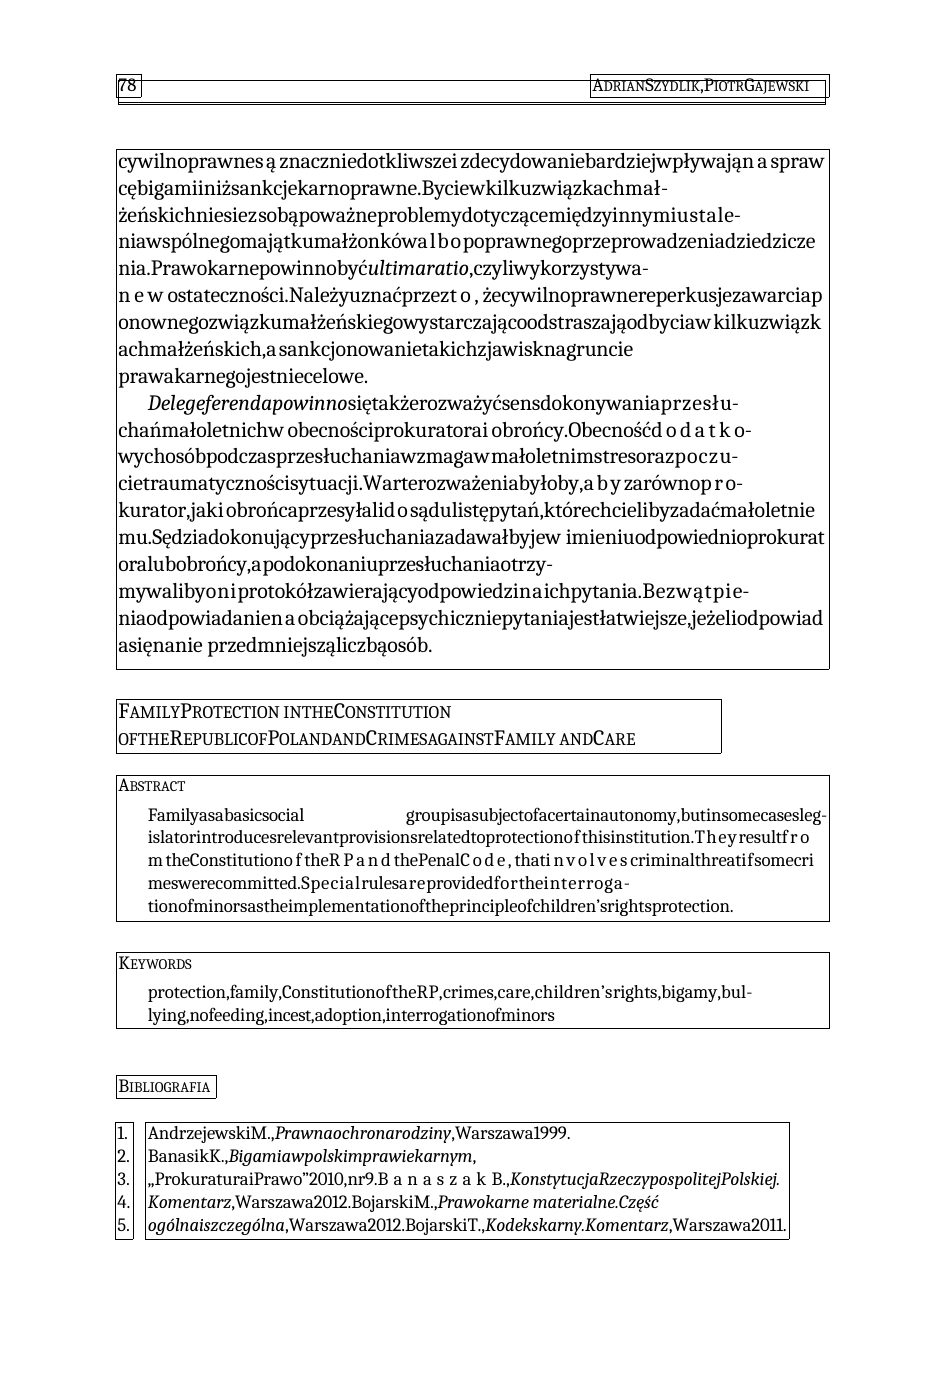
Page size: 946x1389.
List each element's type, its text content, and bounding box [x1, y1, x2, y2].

text 1. [117, 1123, 133, 1144]
text ABSTRACT [118, 776, 829, 796]
text 3. [117, 1168, 133, 1190]
text 4. [117, 1191, 133, 1213]
text [118, 75, 141, 80]
text 2. [117, 1145, 133, 1167]
text Familyasabasicsocial groupisasubjectofacertainautonomy,butinsomecasesleg-islatorintroducesrelevantprovisionsrelatedtoprotectionofthisinstitution.TheyresultfromtheConstitutionoftheRPandthePenalCode,thatinvolvescriminalthreatifsomecrimeswerecommitted.Specialrulesareprovidedfortheinterroga-tionofminorsastheimplementationoftheprincipleofchildren’srightsprotection. [148, 804, 827, 917]
text 78 [119, 81, 141, 96]
text BanasikK.,Bigamiawpolskimprawiekarnym, „ProkuraturaiPrawo”2010,nr9.BanaszakB.,KonstytucjaRzeczypospolitejPolskiej.Komentarz,Warszawa2012.BojarskiM.,Prawokarne materialne.Część ogólnaiszczególna,Warszawa2012.BojarskiT.,Kodekskarny.Komentarz,Warszawa2011. [148, 1145, 787, 1236]
text BIBLIOGRAFIA [118, 1076, 216, 1097]
text ADRIANSZYDLIK,PIOTRGAJEWSKI [592, 75, 829, 96]
text KEYWORDS [118, 953, 829, 973]
text cywilnoprawnesąznaczniedotkliwszeizdecydowaniebardziejwpływająnasprawcębigamiiniżsankcjekarnoprawne.Byciewkilkuzwiązkachmał-żeńskichniesiezsobąpoważneproblemydotyczącemiędzyinnymiustale-niawspólnegomajątkumałżonkówalbopoprawnegoprzeprowadzeniadziedziczenia.Prawokarnepowinnobyćultimaratio,czyliwykorzystywa-newostateczności.Należyuznaćprzezto,żecywilnoprawnereperkusjezawarciaponownegozwiązkumałżeńskiegowystarczającoodstraszająodbyciawkilkuzwiązkachmałżeńskich,asankcjonowanietakichzjawisknagruncie prawakarnegojestniecelowe. [118, 150, 827, 389]
text AndrzejewskiM.,Prawnaochronarodziny,Warszawa1999. [148, 1123, 789, 1144]
text 5. [117, 1214, 133, 1236]
text FAMILYPROTECTION INTHECONSTITUTION OFTHEREPUBLICOFPOLANDANDCRIMESAGAINSTFAMILY ANDCARE [118, 700, 719, 751]
text protection,family,ConstitutionoftheRP,crimes,care,children’srights,bigamy,bul-lying,nofeeding,incest,adoption,interrogationofminors [148, 981, 827, 1026]
text Delegeferendapowinnosiętakżerozważyćsensdokonywaniaprzesłu-chańmałoletnichwobecnościprokuratoraiobrońcy.Obecnośćdodatko-wychosóbpodczasprzesłuchaniawzmagawmałoletnimstresorazpoczu-cietraumatycznościsytuacji.Warterozważeniabyłoby,abyzarównopro-kurator,jakiobrońcaprzesyłalidosądulistępytań,którechcielibyzadaćmałoletniemu.Sędziadokonującyprzesłuchaniazadawałbyjewimieniuodpowiednioprokuratoralubobrońcy,apodokonaniuprzesłuchaniaotrzy-mywalibyoniprotokółzawierającyodpowiedzinaichpytania.Bezwątpie-niaodpowiadanienaobciążającepsychiczniepytaniajestłatwiejsze,jeżeliodpowiadasięnanie przedmniejsząliczbąosób. [118, 390, 827, 657]
